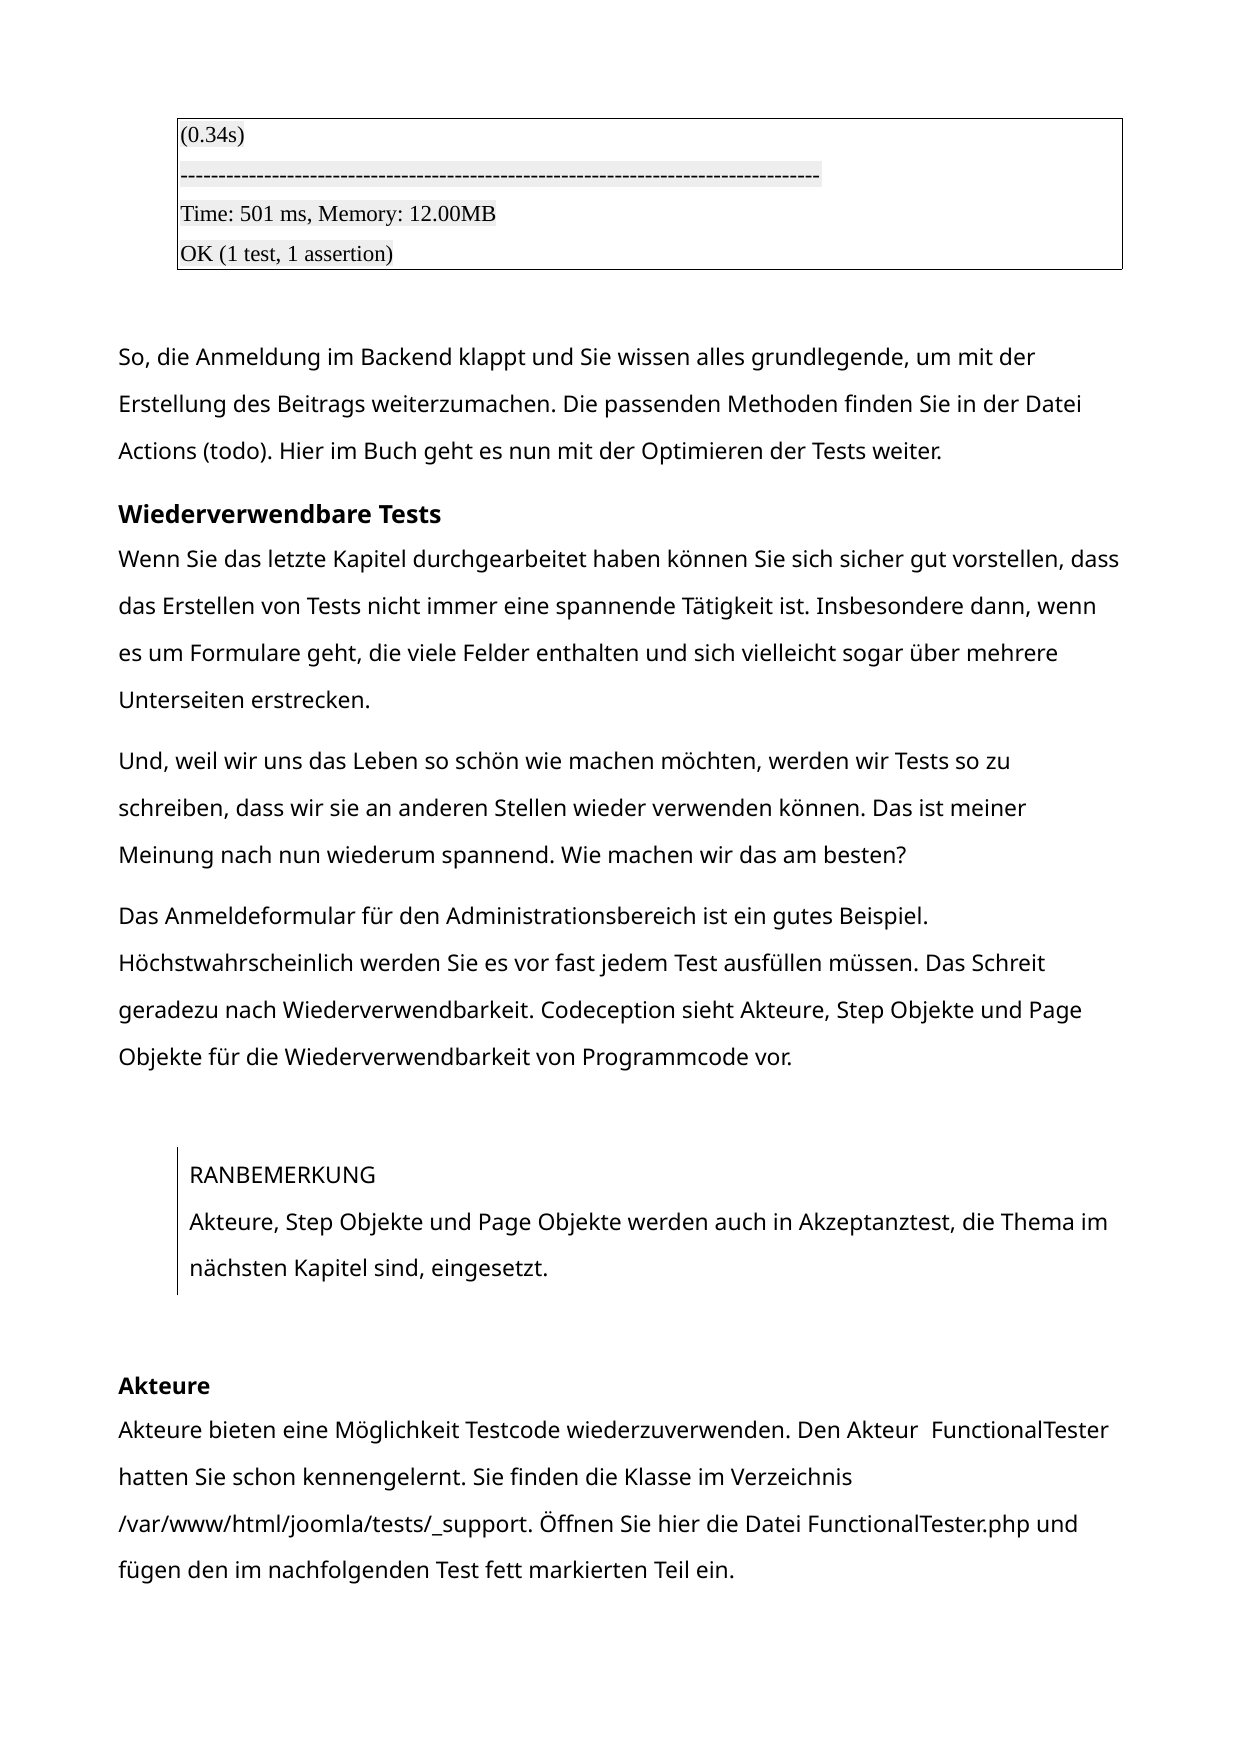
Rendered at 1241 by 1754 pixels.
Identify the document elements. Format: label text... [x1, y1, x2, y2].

text Und, weil wir uns das Leben so schön wie machen möchten, werden wir Tests so zu schreiben, dass wir sie an anderen Stellen wieder verwenden können. Das ist meiner Meinung nach nun wiederum spannend. Wie machen wir das am besten? [118, 745, 1122, 870]
text Das Anmeldeformular für den Administrationsbereich ist ein gutes Beispiel. Höchstwahrscheinlich werden Sie es vor fast jedem Test ausfüllen müssen. Das Schreit geradezu nach Wiederverwendbarkeit. Codeception sieht Akteure, Step Objekte und Page Objekte für die Wiederverwendbarkeit von Programmcode vor. [118, 900, 1122, 1072]
text (0.34s) ------------------------------------------------------------------------------------ Time: 501 ms, Memory: 12.00MB OK (1 test, 1 assertion) [178, 119, 1122, 269]
subtitle Wiederverwendbare Tests [118, 496, 1122, 530]
text Wenn Sie das letzte Kapitel durchgearbeitet haben können Sie sich sicher gut vorstellen, dass das Erstellen von Tests nicht immer eine spannende Tätigkeit ist. Insbesondere dann, wenn es um Formulare geht, die viele Felder enthalten und sich vielleicht sogar über mehrere Unterseiten erstrecken. [118, 543, 1122, 715]
text RANBEMERKUNG Akteure, Step Objekte und Page Objekte werden auch in Akzeptanztest, die Thema im nächsten Kapitel sind, eingesetzt. [178, 1147, 1122, 1295]
text So, die Anmeldung im Backend klappt und Sie wissen alles grundlegende, um mit der Erstellung des Beitrags weiterzumachen. Die passenden Methoden finden Sie in der Datei Actions (todo). Hier im Buch geht es nun mit der Optimieren der Tests weiter. [118, 341, 1122, 466]
subtitle Akteure [118, 1370, 1122, 1401]
text Akteure bieten eine Möglichkeit Testcode wiederzuverwenden. Den Akteur FunctionalTester hatten Sie schon kennengelernt. Sie finden die Klasse im Verzeichnis /var/www/html/joomla/tests/_support. Öffnen Sie hier die Datei FunctionalTester.php und fügen den im nachfolgenden Test fett markierten Teil ein. [118, 1414, 1122, 1586]
